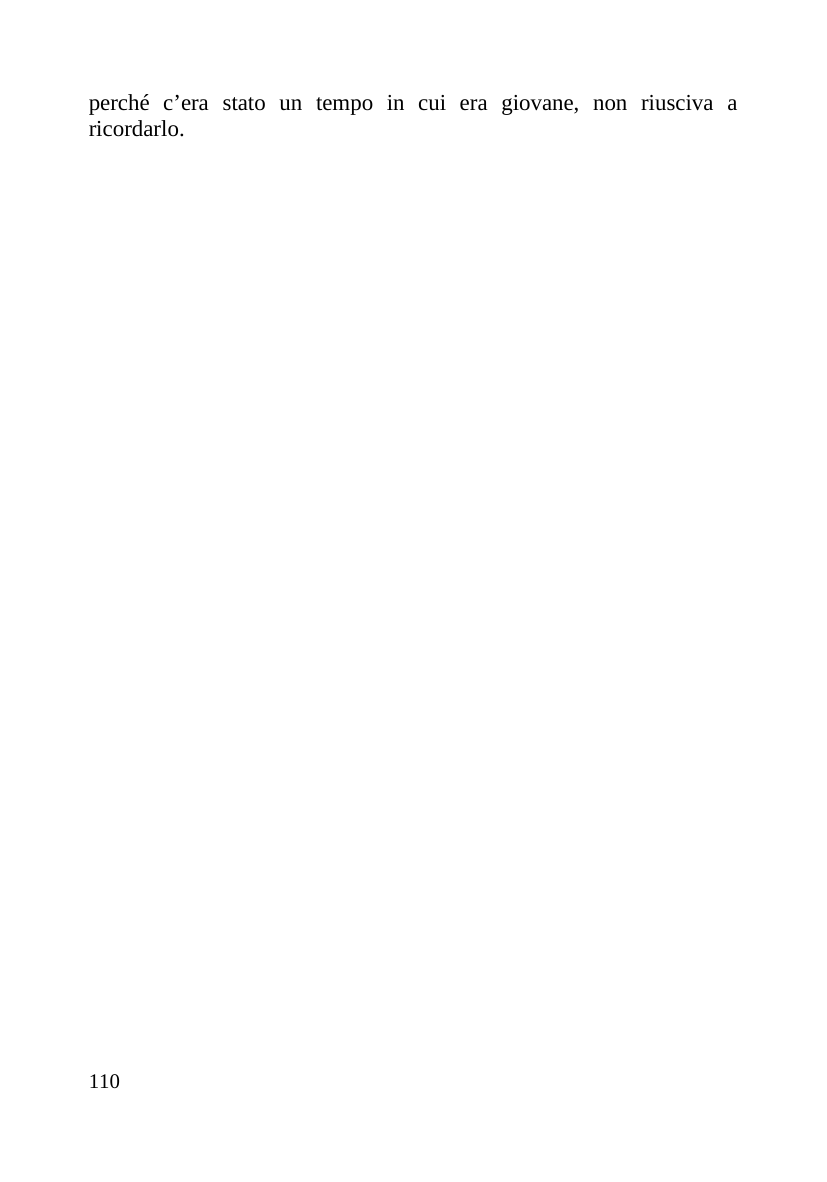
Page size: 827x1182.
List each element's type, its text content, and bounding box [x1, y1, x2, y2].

text perché c’era stato un tempo in cui era giovane, non riusciva a ricordarlo. [88, 88, 738, 141]
